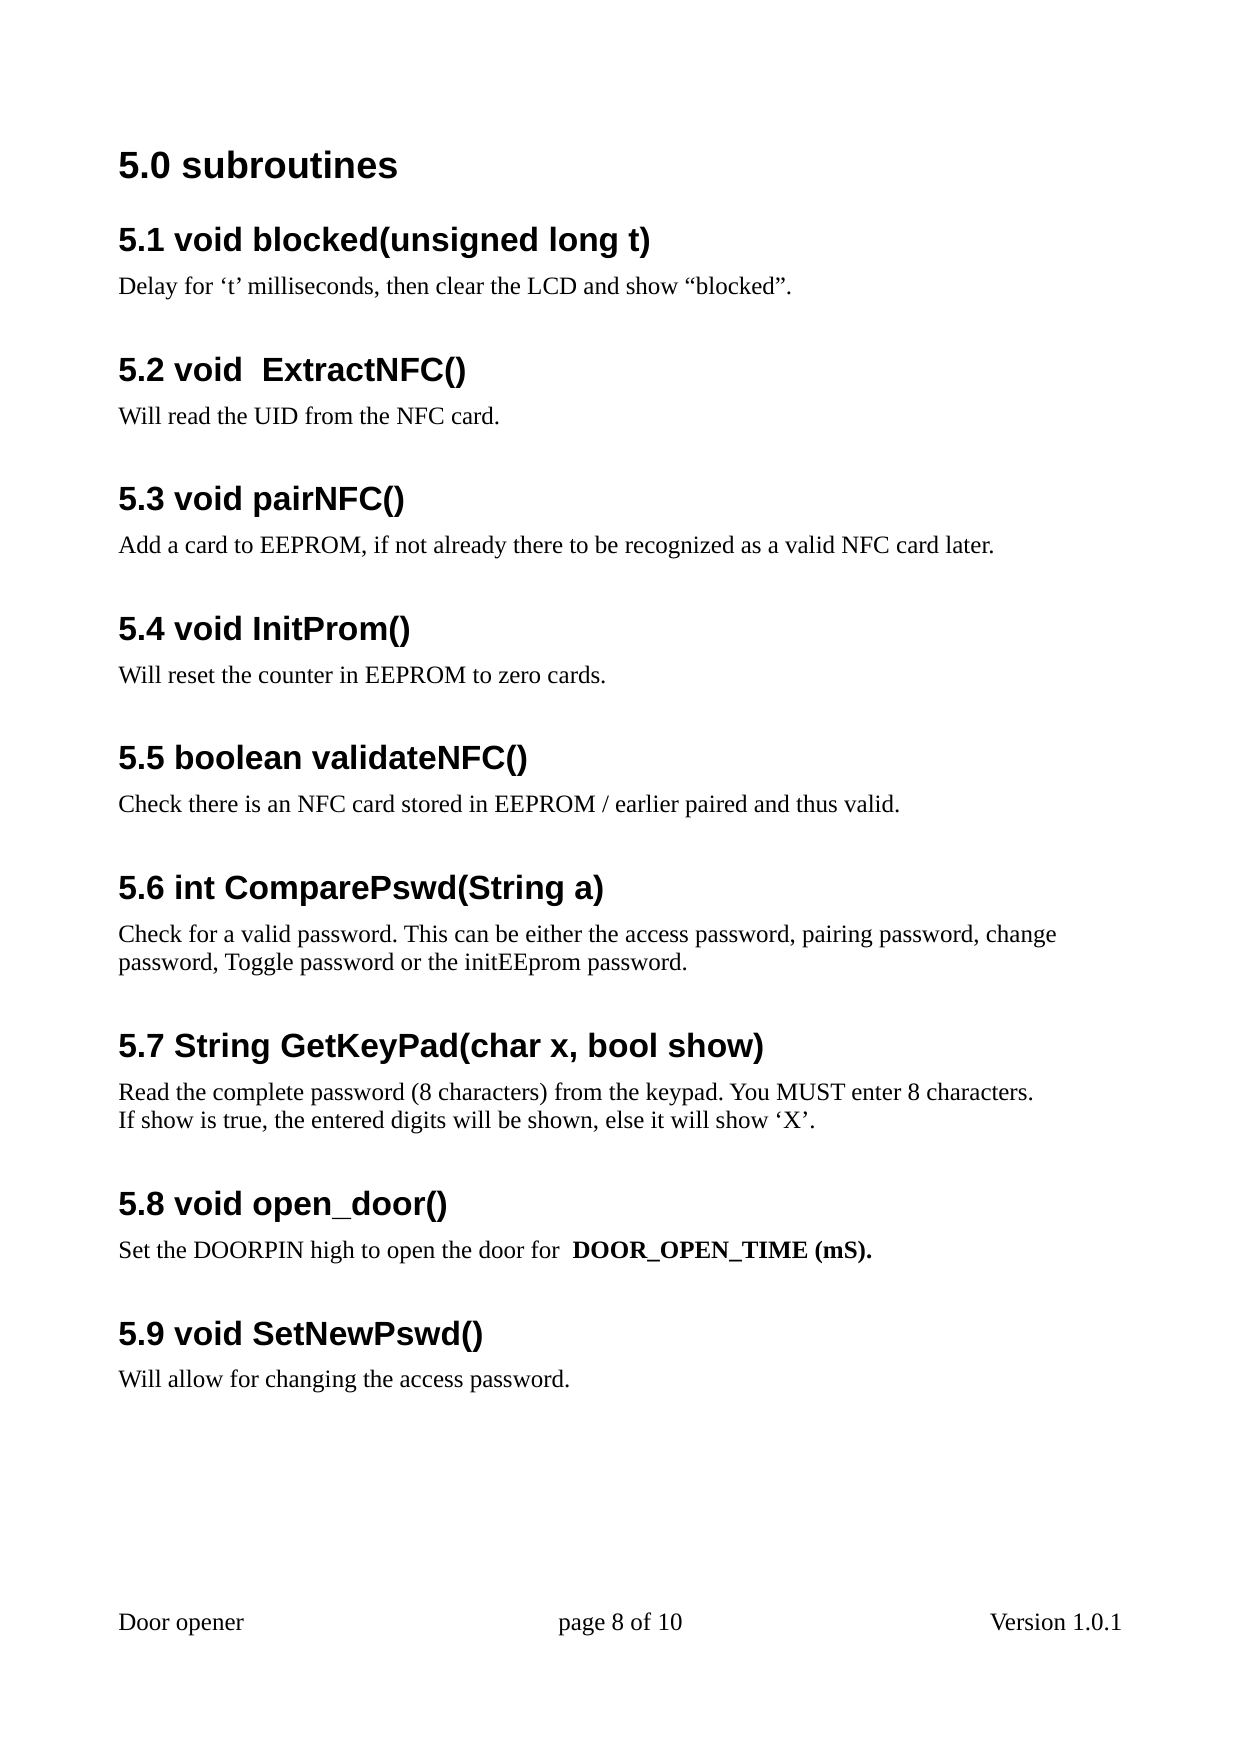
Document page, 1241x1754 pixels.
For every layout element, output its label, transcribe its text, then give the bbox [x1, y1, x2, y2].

text Set the DOORPIN high to open the door for DOOR_OPEN_TIME (mS). [118, 1235, 1122, 1264]
text Add a card to EEPROM, if not already there to be recognized as a valid NFC card later. [118, 530, 1122, 559]
text Check there is an NFC card stored in EEPROM / earlier paired and thus valid. [118, 789, 1122, 818]
subtitle 5.9 void SetNewPswd() [118, 1313, 1122, 1352]
text If show is true, the entered digits will be shown, else it will show ‘X’. [118, 1106, 1122, 1134]
subtitle 5.0 subroutines [118, 143, 1122, 187]
subtitle 5.5 boolean validateNFC() [118, 738, 1122, 777]
subtitle 5.1 void blocked(unsigned long t) [118, 220, 1122, 259]
text Check for a valid password. This can be either the access password, pairing password, change password, Toggle password or the initEEprom password. [118, 919, 1122, 976]
subtitle 5.3 void pairNFC() [118, 479, 1122, 518]
subtitle 5.2 void ExtractNFC() [118, 349, 1122, 388]
subtitle 5.6 int ComparePswd(String a) [118, 867, 1122, 906]
text Will allow for changing the access password. [118, 1364, 1122, 1393]
subtitle 5.8 void open_door() [118, 1184, 1122, 1223]
text Will read the UID from the NFC card. [118, 401, 1122, 429]
subtitle 5.4 void InitProm() [118, 608, 1122, 647]
text Delay for ‘t’ milliseconds, then clear the LCD and show “blocked”. [118, 271, 1122, 300]
subtitle 5.7 String GetKeyPad(char x, bool show) [118, 1026, 1122, 1064]
text Read the complete password (8 characters) from the keypad. You MUST enter 8 characters. [118, 1077, 1122, 1106]
text Will reset the counter in EEPROM to zero cards. [118, 660, 1122, 688]
